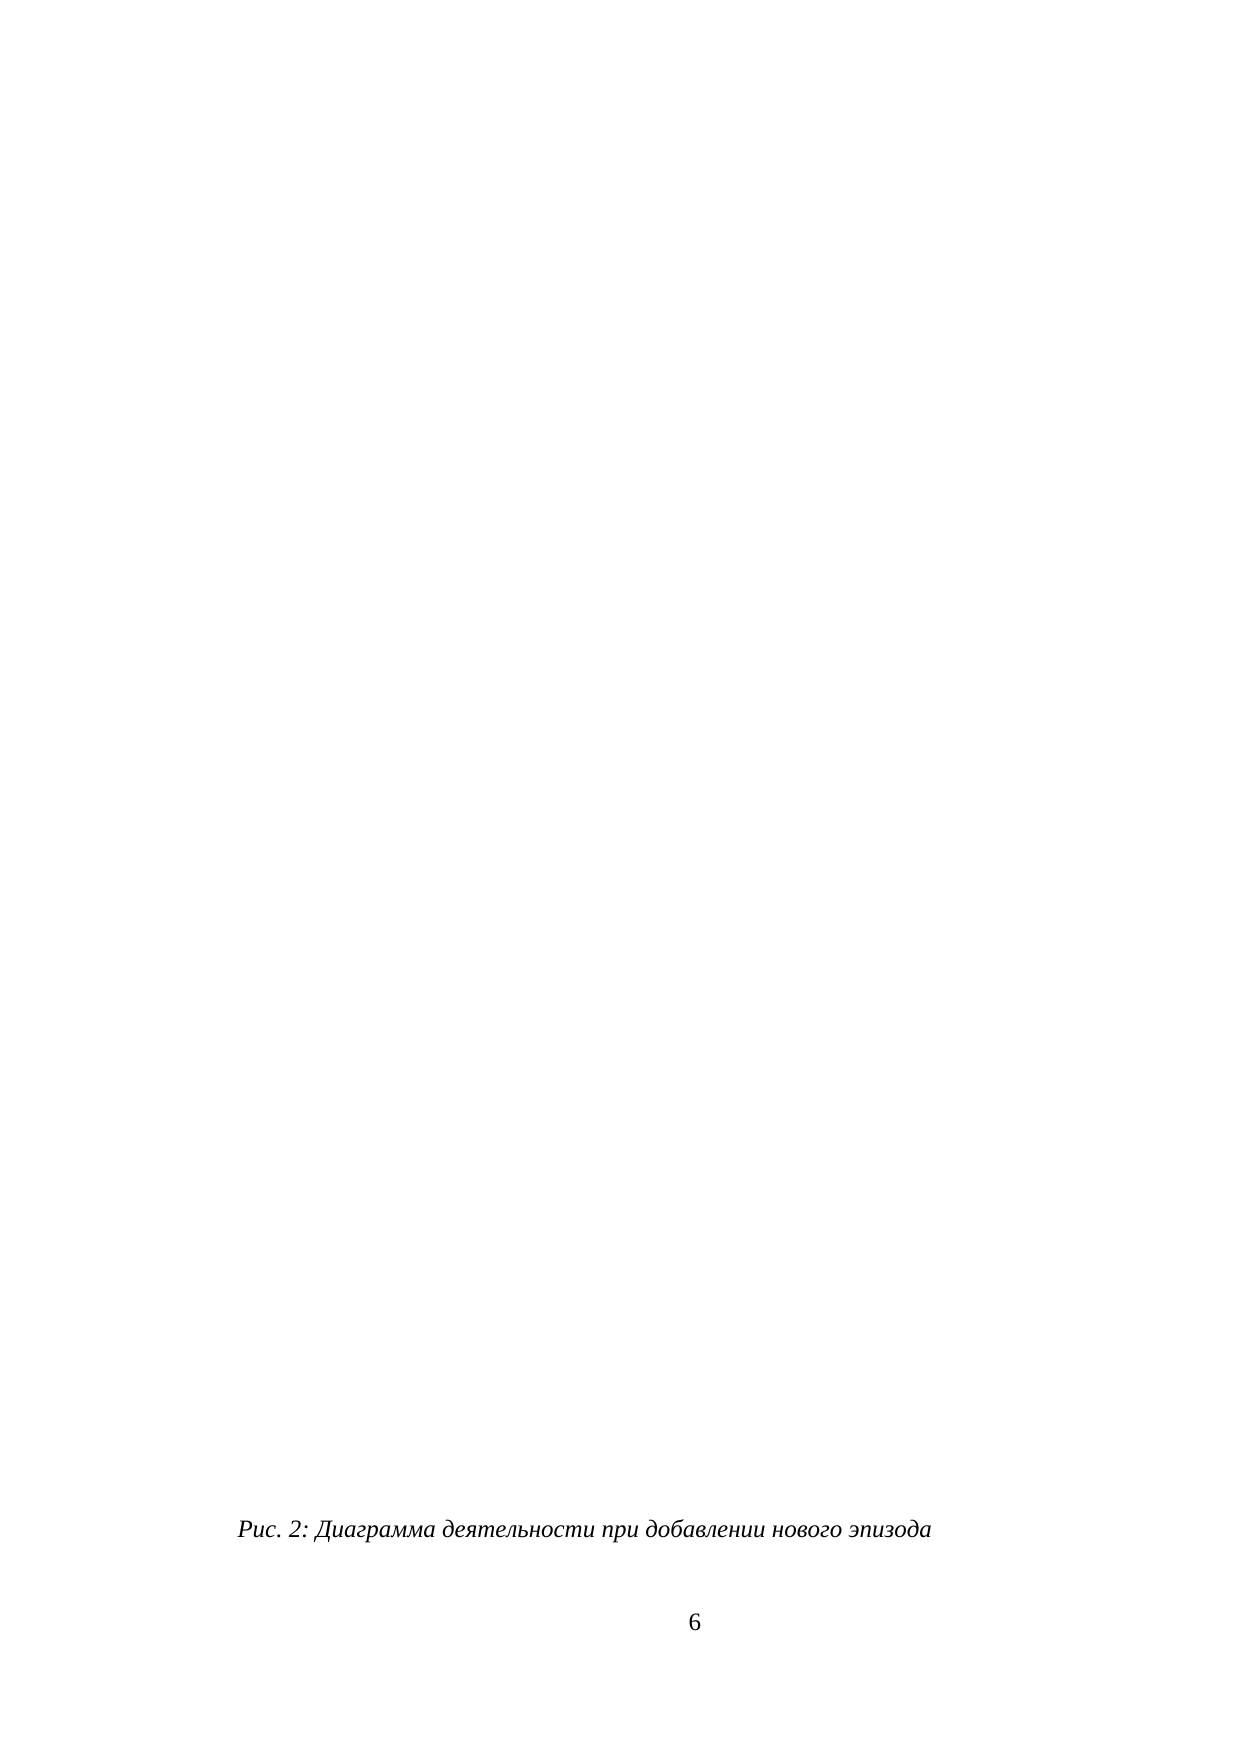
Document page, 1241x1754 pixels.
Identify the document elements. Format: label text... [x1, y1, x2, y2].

text Рис. 2: Диаграмма деятельности при добавлении нового эпизода [177, 131, 1152, 1543]
